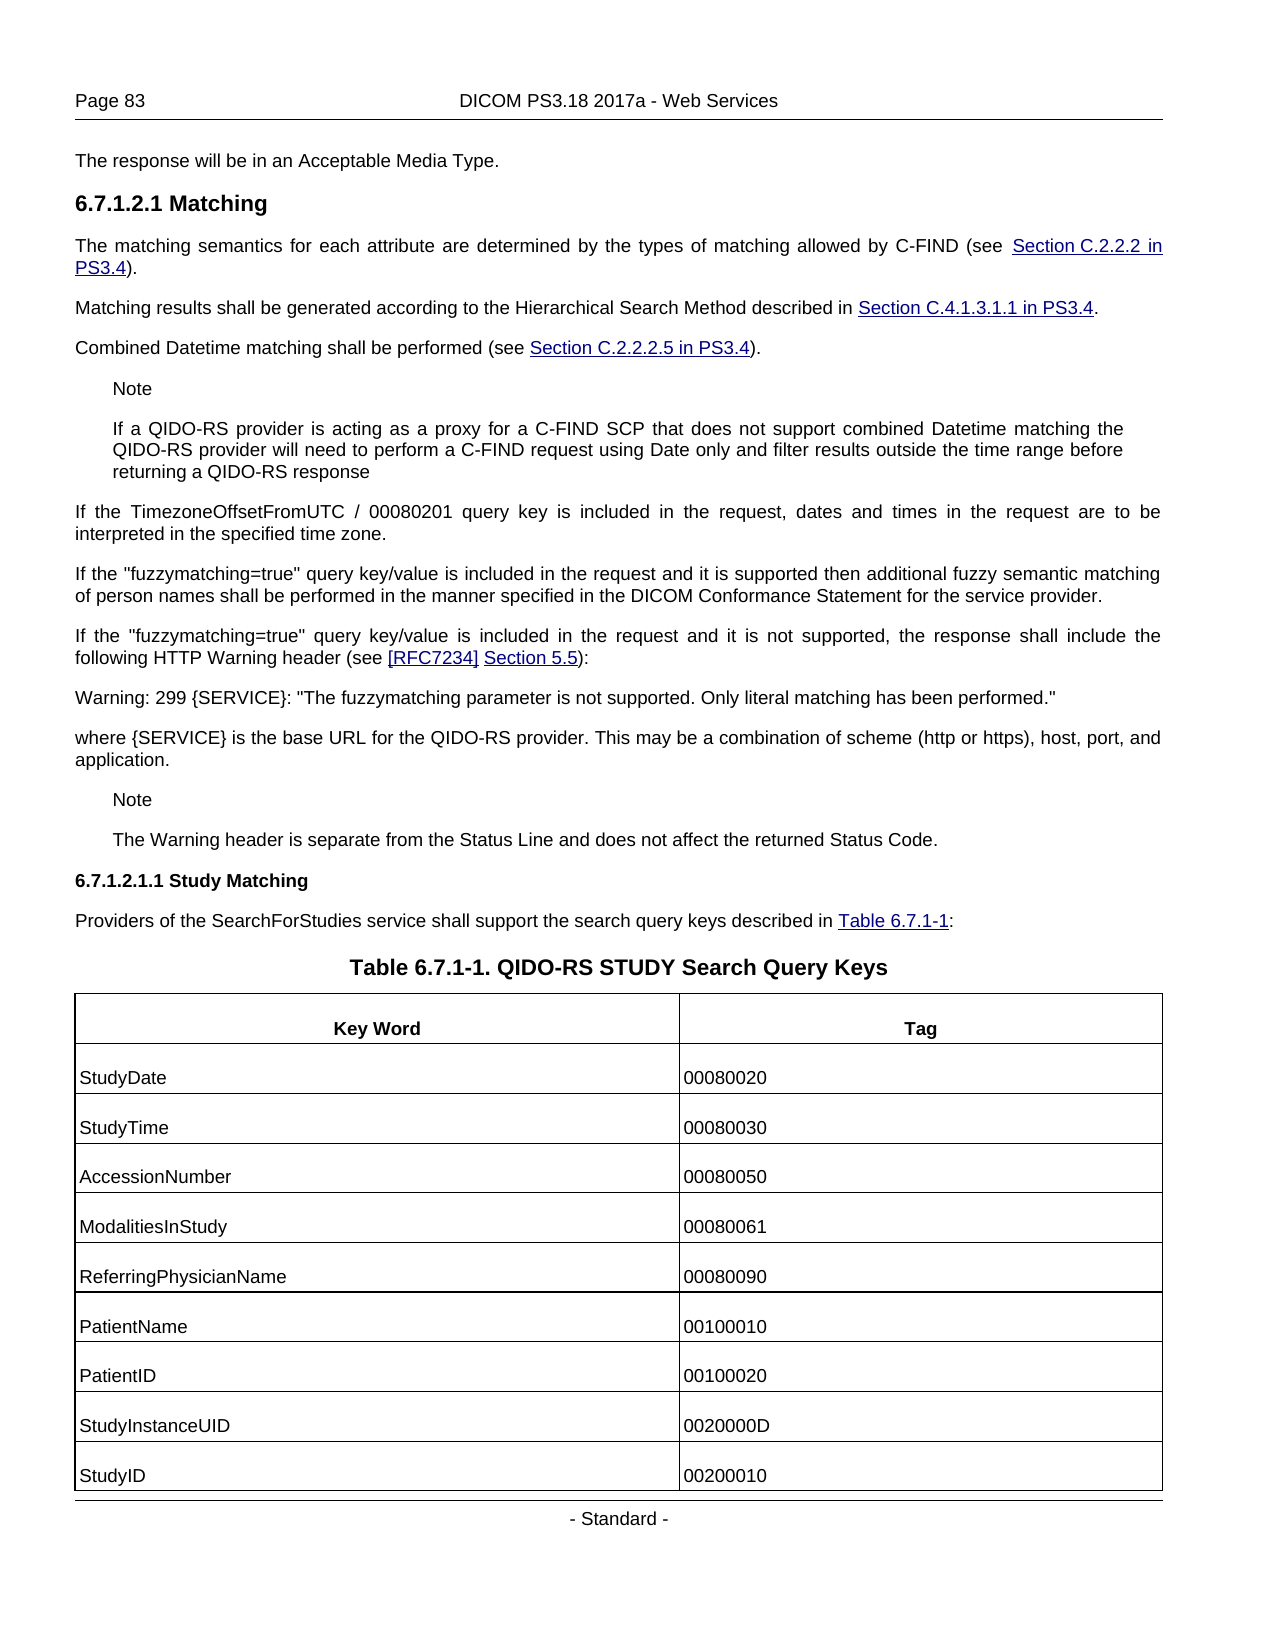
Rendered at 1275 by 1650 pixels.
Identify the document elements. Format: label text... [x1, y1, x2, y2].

text The Warning header is separate from the Status Line and does not affect the returned Status Code. [112, 829, 1125, 851]
text The matching semantics for each attribute are determined by the types of matching allowed by C-FIND (see Section C.2.2.2 in PS3.4). [75, 235, 1162, 278]
table_cell StudyTime [76, 1094, 679, 1142]
text where {SERVICE} is the base URL for the QIDO-RS provider. This may be a combination of scheme (http or https), host, port, and application. [75, 727, 1162, 770]
text Table 6.7.1-1. QIDO-RS STUDY Search Query Keys [75, 954, 1162, 980]
table_cell AccessionNumber [76, 1144, 679, 1192]
text The response will be in an Acceptable Media Type. [75, 150, 1162, 172]
table_cell 0020000D [680, 1392, 1162, 1441]
text If the "fuzzymatching=true" query key/value is included in the request and it is supported then additional fuzzy semantic matching of person names shall be performed in the manner specified in the DICOM Conformance Statement for the service provider. [75, 563, 1162, 606]
text Matching results shall be generated according to the Hierarchical Search Method described in Section C.4.1.3.1.1 in PS3.4. [75, 297, 1162, 318]
table_cell 00100020 [680, 1342, 1162, 1391]
table_cell 00200010 [680, 1442, 1162, 1490]
text If a QIDO-RS provider is acting as a proxy for a C-FIND SCP that does not support combined Datetime matching the QIDO-RS provider will need to perform a C-FIND request using Date only and filter results outside the time range before returning a QIDO-RS response [112, 418, 1125, 482]
table_header Tag [680, 994, 1162, 1043]
table_cell PatientID [76, 1342, 679, 1391]
table_cell StudyID [76, 1442, 679, 1490]
text Note [112, 377, 1125, 399]
text Combined Datetime matching shall be performed (see Section C.2.2.2.5 in PS3.4). [75, 337, 1162, 359]
text Providers of the SearchForStudies service shall support the search query keys described in Table 6.7.1-1: [75, 910, 1162, 931]
table_header Key Word [76, 994, 679, 1043]
table_cell PatientName [76, 1293, 679, 1341]
table_cell StudyInstanceUID [76, 1392, 679, 1441]
table_cell 00080030 [680, 1094, 1162, 1142]
table_cell 00080090 [680, 1243, 1162, 1291]
table_cell 00100010 [680, 1293, 1162, 1341]
table_cell ModalitiesInStudy [76, 1193, 679, 1242]
table_cell 00080020 [680, 1044, 1162, 1093]
table_cell 00080050 [680, 1144, 1162, 1192]
text If the TimezoneOffsetFromUTC / 00080201 query key is included in the request, dates and times in the request are to be interpreted in the specified time zone. [75, 501, 1162, 544]
table_cell 00080061 [680, 1193, 1162, 1242]
text Warning: 299 {SERVICE}: "The fuzzymatching parameter is not supported. Only literal matching has been performed." [75, 687, 1162, 708]
table_cell ReferringPhysicianName [76, 1243, 679, 1291]
table_cell StudyDate [76, 1044, 679, 1093]
text Note [112, 789, 1125, 811]
text 6.7.1.2.1.1 Study Matching [75, 869, 1162, 891]
text 6.7.1.2.1 Matching [75, 190, 1162, 216]
text If the "fuzzymatching=true" query key/value is included in the request and it is not supported, the response shall include the following HTTP Warning header (see [RFC7234] Section 5.5): [75, 625, 1162, 668]
